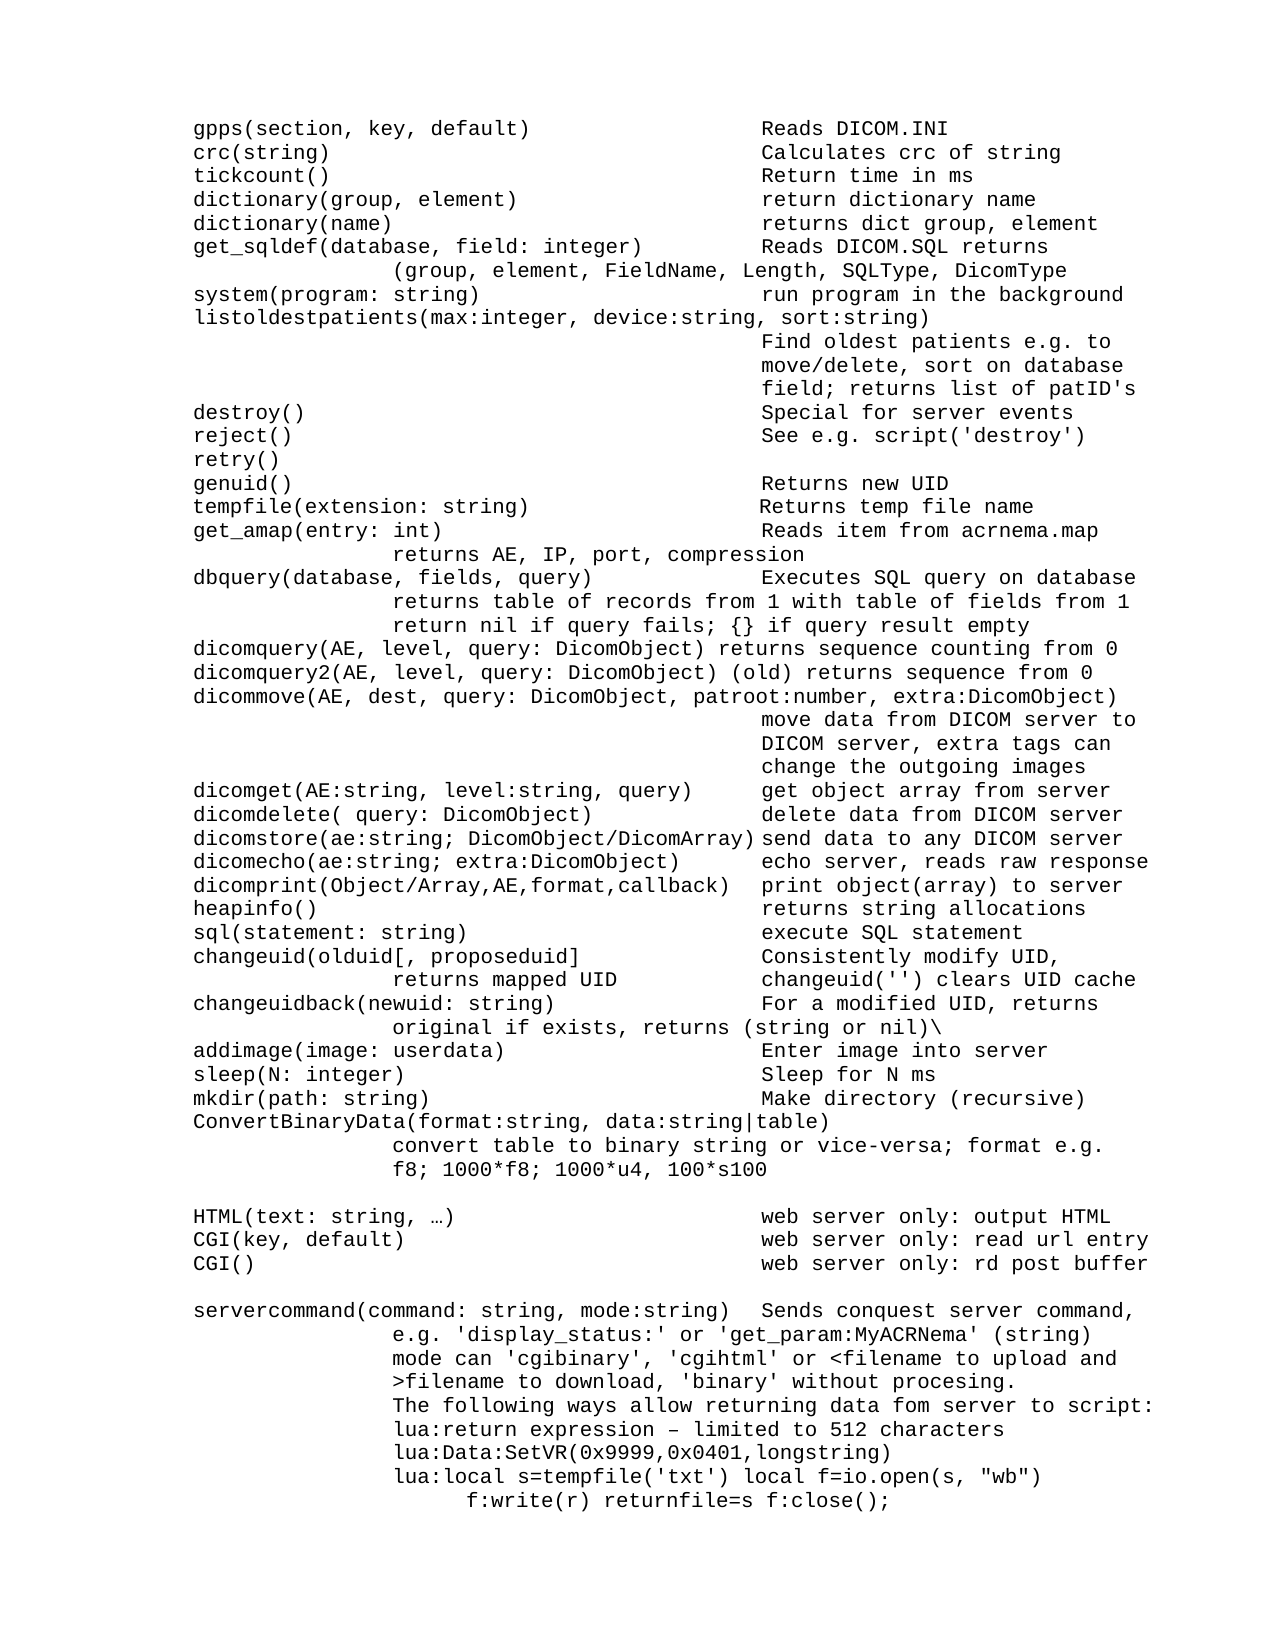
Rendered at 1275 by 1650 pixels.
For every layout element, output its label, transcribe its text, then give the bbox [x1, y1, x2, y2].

text ConvertBinaryData(format:string, data:string|table) [193, 1111, 1157, 1135]
text lua:local s=tempfile('txt') local f=io.open(s, "wb") f:write(r) returnfile=s f:close(); [193, 1466, 1157, 1513]
text gpps(section, key, default) Reads DICOM.INI [193, 118, 1157, 142]
text The following ways allow returning data fom server to script: [193, 1395, 1157, 1419]
text Find oldest patients e.g. to move/delete, sort on database field; returns list of patID's [193, 331, 1157, 402]
text lua:return expression – limited to 512 characters [193, 1419, 1157, 1442]
text dicomecho(ae:string; extra:DicomObject) echo server, reads raw response [193, 851, 1157, 875]
text dicomquery(AE, level, query: DicomObject) returns sequence counting from 0 [193, 638, 1157, 662]
text CGI(key, default) web server only: read url entry [193, 1229, 1157, 1253]
text dicomstore(ae:string; DicomObject/DicomArray) send data to any DICOM server [193, 827, 1157, 851]
text return nil if query fails; {} if query result empty [193, 615, 1157, 638]
text convert table to binary string or vice-versa; format e.g. f8; 1000*f8; 1000*u4, 100*s100 [193, 1135, 1157, 1182]
text dictionary(group, element) return dictionary name [193, 189, 1157, 213]
text dicomquery2(AE, level, query: DicomObject) (old) returns sequence from 0 [193, 662, 1157, 686]
text lua:Data:SetVR(0x9999,0x0401,longstring) [193, 1442, 1157, 1466]
text crc(string) Calculates crc of string [193, 142, 1157, 165]
text genuid() Returns new UID [193, 473, 1157, 496]
text changeuidback(newuid: string) For a modified UID, returns original if exists, returns (string or nil)\ [193, 993, 1157, 1040]
text dictionary(name) returns dict group, element [193, 213, 1157, 236]
text sleep(N: integer) Sleep for N ms [193, 1064, 1157, 1088]
text heapinfo() returns string allocations [193, 898, 1157, 922]
text servercommand(command: string, mode:string) Sends conquest server command, e.g. 'display_status:' or 'get_param:MyACRNema' (string) [193, 1300, 1157, 1348]
text dicomprint(Object/Array,AE,format,callback) print object(array) to server [193, 875, 1157, 898]
text dicomdelete( query: DicomObject) delete data from DICOM server [193, 804, 1157, 827]
text dbquery(database, fields, query) Executes SQL query on database returns table of records from 1 with table of fields from 1 [193, 567, 1157, 615]
text sql(statement: string) execute SQL statement [193, 922, 1157, 946]
text mkdir(path: string) Make directory (recursive) [193, 1088, 1157, 1111]
text system(program: string) run program in the background [193, 284, 1157, 307]
text HTML(text: string, …) web server only: output HTML [193, 1206, 1157, 1229]
text destroy() Special for server events [193, 402, 1157, 426]
text tempfile(extension: string) Returns temp file name [118, 496, 1157, 520]
text tickcount() Return time in ms [193, 165, 1157, 189]
text mode can 'cgibinary', 'cgihtml' or <filename to upload and >filename to download, 'binary' without procesing. [193, 1348, 1157, 1395]
text get_amap(entry: int) Reads item from acrnema.map returns AE, IP, port, compression [193, 520, 1157, 567]
text reject() See e.g. script('destroy') [193, 426, 1157, 449]
text addimage(image: userdata) Enter image into server [193, 1040, 1157, 1064]
text dicomget(AE:string, level:string, query) get object array from server [193, 780, 1157, 804]
text CGI() web server only: rd post buffer [193, 1253, 1157, 1277]
text changeuid(olduid[, proposeduid] Consistently modify UID, returns mapped UID changeuid('') clears UID cache [193, 946, 1157, 993]
text listoldestpatients(max:integer, device:string, sort:string) [193, 307, 1157, 331]
text get_sqldef(database, field: integer) Reads DICOM.SQL returns (group, element, FieldName, Length, SQLType, DicomType [193, 236, 1157, 284]
text retry() [193, 449, 1157, 473]
text dicommove(AE, dest, query: DicomObject, patroot:number, extra:DicomObject) move data from DICOM server to DICOM server, extra tags can change the outgoing images [193, 686, 1157, 780]
